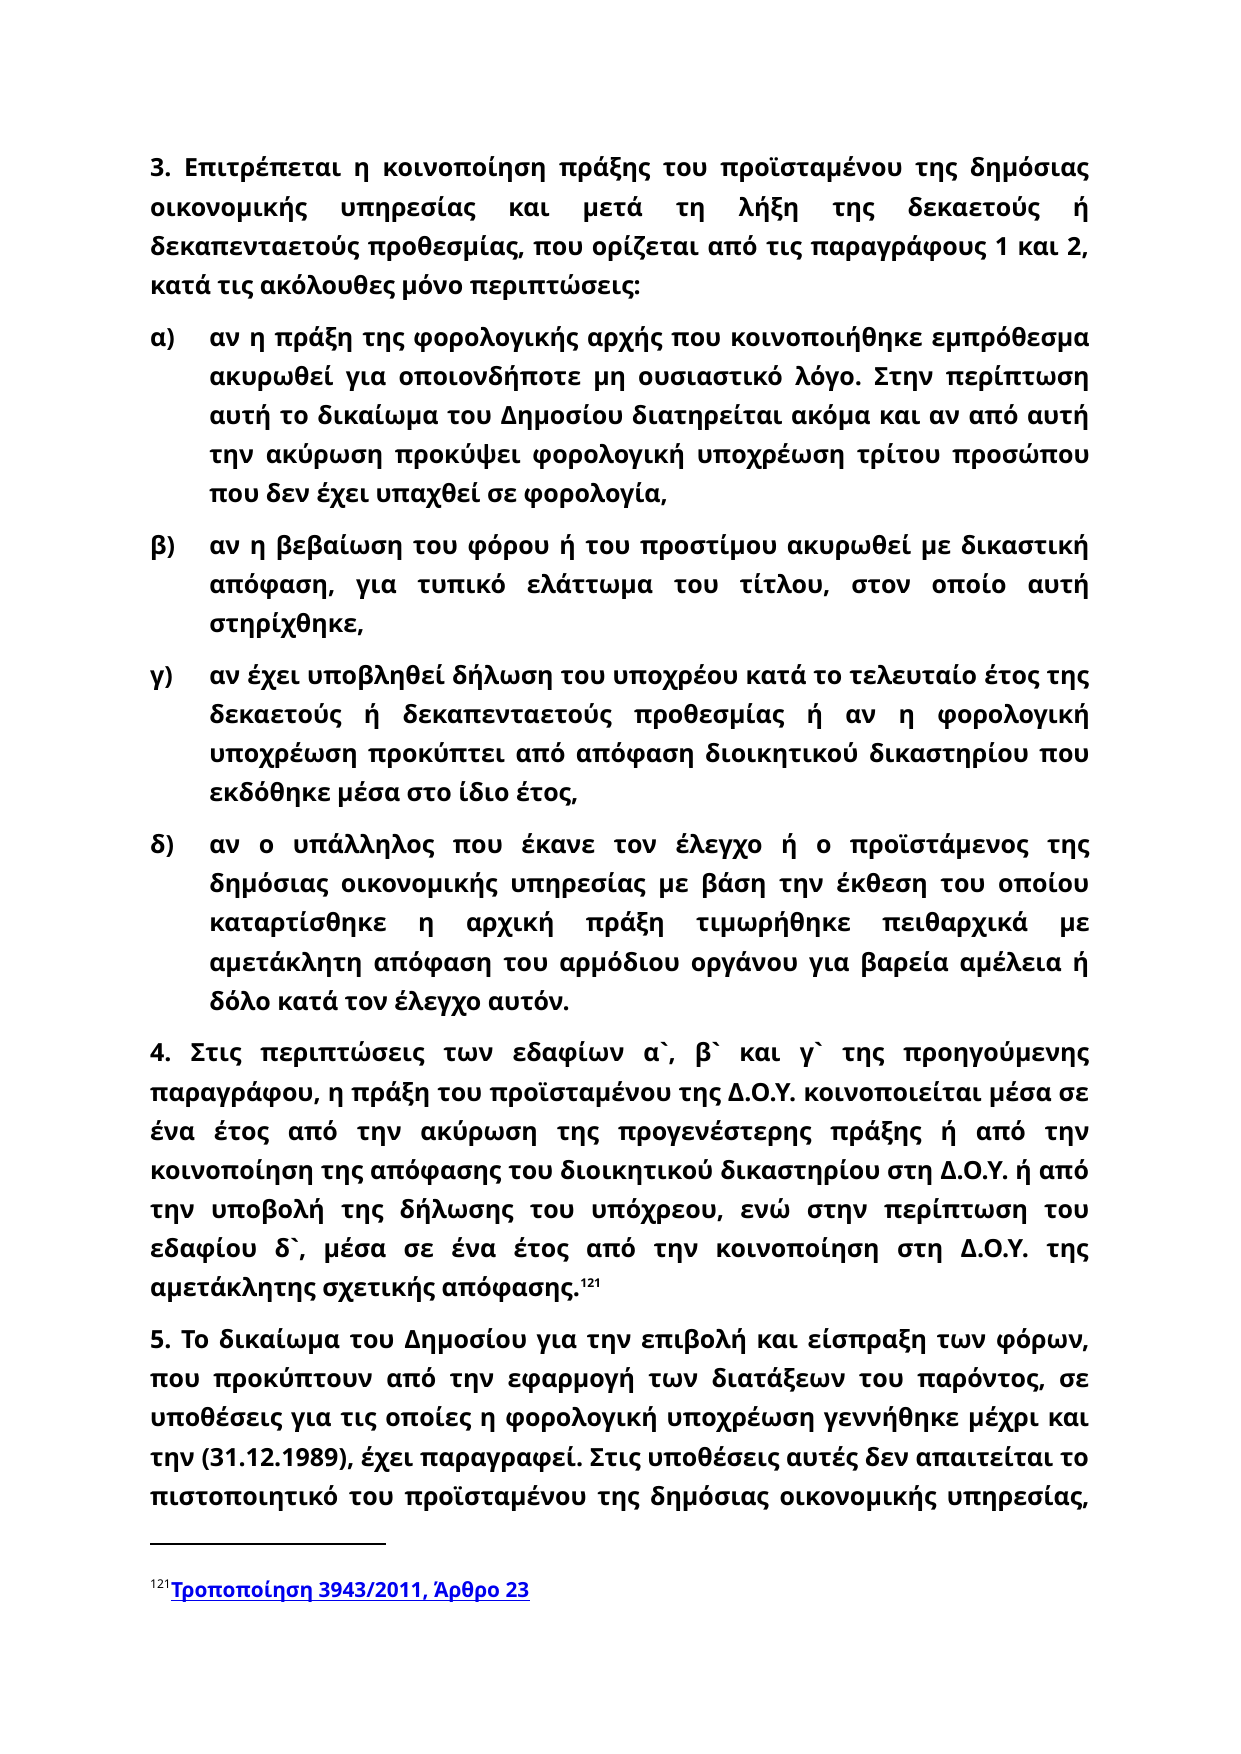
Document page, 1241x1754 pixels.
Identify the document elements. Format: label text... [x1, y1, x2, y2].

text 3. Επιτρέπεται η κοινοποίηση πράξης του προϊσταμένου της δημόσιας οικονομικής υπηρεσίας και μετά τη λήξη της δεκαετούς ή δεκαπενταετούς προθεσμίας, που ορίζεται από τις παραγράφους 1 και 2, κατά τις ακόλουθες μόνο περιπτώσεις: [150, 150, 1090, 302]
list α) αν η πράξη της φορολογικής αρχής που κοινοποιήθηκε εμπρόθεσμα ακυρωθεί για οποιονδήποτε μη ουσιαστικό λόγο. Στην περίπτωση αυτή το δικαίωμα του Δημοσίου διατηρείται ακόμα και αν από αυτή την ακύρωση προκύψει φορολογική υποχρέωση τρίτου προσώπου που δεν έχει υπαχθεί σε φορολογία, [150, 319, 1090, 510]
list δ) αν ο υπάλληλος που έκανε τον έλεγχο ή ο προϊστάμενος της δημόσιας οικονομικής υπηρεσίας με βάση την έκθεση του οποίου καταρτίσθηκε η αρχική πράξη τιμωρήθηκε πειθαρχικά με αμετάκλητη απόφαση του αρμόδιου οργάνου για βαρεία αμέλεια ή δόλο κατά τον έλεγχο αυτόν. [150, 827, 1090, 1017]
text 4. Στις περιπτώσεις των εδαφίων α`, β` και γ` της προηγούμενης παραγράφου, η πράξη του προϊσταμένου της Δ.Ο.Υ. κοινοποιείται μέσα σε ένα έτος από την ακύρωση της προγενέστερης πράξης ή από την κοινοποίηση της απόφασης του διοικητικού δικαστηρίου στη Δ.Ο.Υ. ή από την υποβολή της δήλωσης του υπόχρεου, ενώ στην περίπτωση του εδαφίου δ`, μέσα σε ένα έτος από την κοινοποίηση στη Δ.Ο.Υ. της αμετάκλητης σχετικής απόφασης. [150, 1035, 1090, 1304]
text Τροποποίηση 3943/2011, Άρθρο 23 [150, 1576, 1090, 1604]
text 5. Το δικαίωμα του Δημοσίου για την επιβολή και είσπραξη των φόρων, που προκύπτουν από την εφαρμογή των διατάξεων του παρόντος, σε υποθέσεις για τις οποίες η φορολογική υποχρέωση γεννήθηκε μέχρι και την (31.12.1989), έχει παραγραφεί. Στις υποθέσεις αυτές δεν απαιτείται το πιστοποιητικό του προϊσταμένου της δημόσιας οικονομικής υπηρεσίας, [150, 1322, 1090, 1512]
list γ) αν έχει υποβληθεί δήλωση του υποχρέου κατά το τελευταίο έτος της δεκαετούς ή δεκαπενταετούς προθεσμίας ή αν η φορολογική υποχρέωση προκύπτει από απόφαση διοικητικού δικαστηρίου που εκδόθηκε μέσα στο ίδιο έτος, [150, 657, 1090, 809]
list β) αν η βεβαίωση του φόρου ή του προστίμου ακυρωθεί με δικαστική απόφαση, για τυπικό ελάττωμα του τίτλου, στον οποίο αυτή στηρίχθηκε, [150, 527, 1090, 640]
